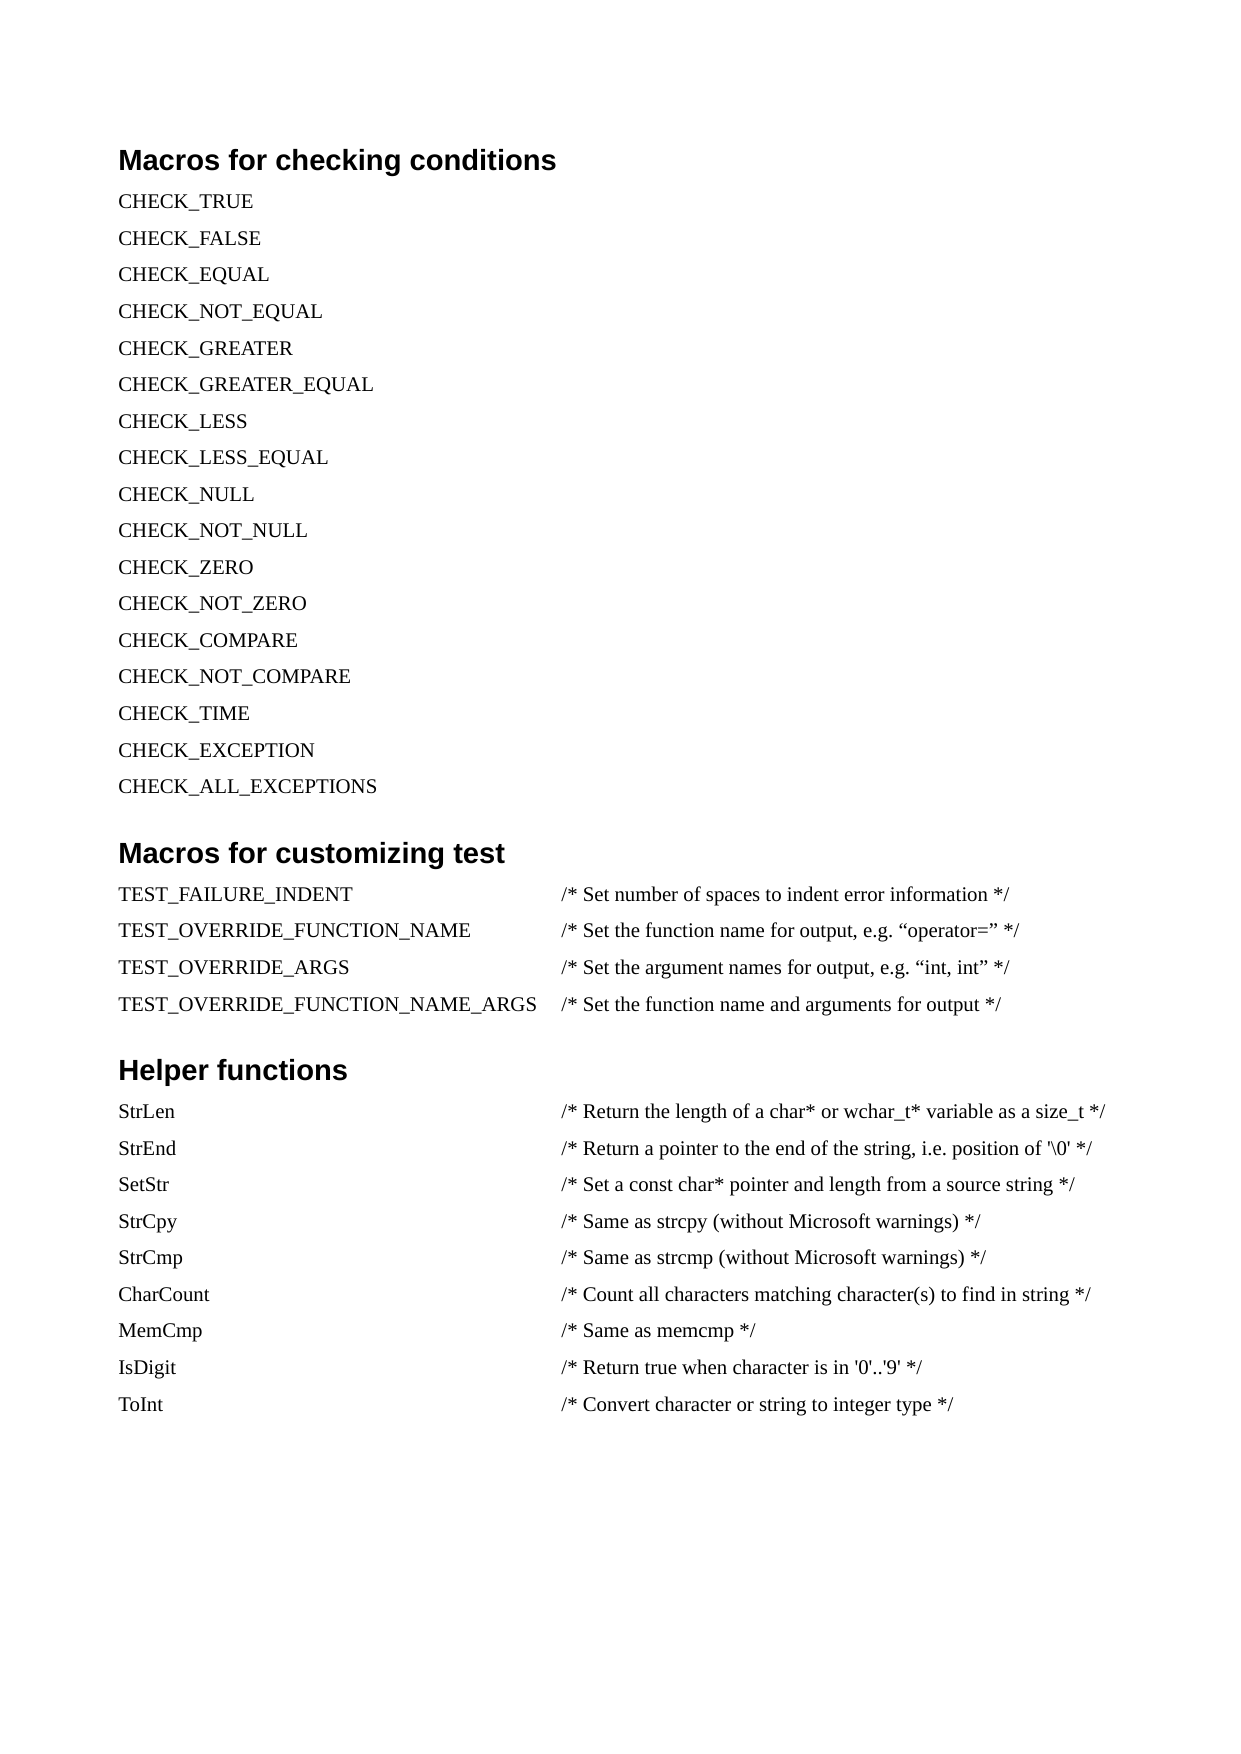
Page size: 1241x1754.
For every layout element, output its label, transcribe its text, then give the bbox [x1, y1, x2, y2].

text StrCpy /* Same as strcpy (without Microsoft warnings) */ [118, 1209, 1122, 1233]
text CHECK_ALL_EXCEPTIONS [118, 774, 1122, 798]
text CHECK_EXCEPTION [118, 738, 1122, 762]
text IsDigit /* Return true when character is in '0'..'9' */ [118, 1355, 1122, 1379]
text CHECK_LESS [118, 408, 1122, 433]
text CHECK_NOT_EQUAL [118, 299, 1122, 323]
text CHECK_TRUE [118, 189, 1122, 213]
text CHECK_NOT_ZERO [118, 591, 1122, 615]
text CHECK_NOT_NULL [118, 518, 1122, 542]
text CHECK_EQUAL [118, 262, 1122, 286]
text CHECK_GREATER_EQUAL [118, 372, 1122, 396]
text CHECK_GREATER [118, 335, 1122, 359]
text CharCount /* Count all characters matching character(s) to find in string */ [118, 1282, 1122, 1306]
text CHECK_TIME [118, 701, 1122, 725]
text MemCmp /* Same as memcmp */ [118, 1318, 1122, 1342]
text CHECK_FALSE [118, 226, 1122, 250]
text CHECK_NOT_COMPARE [118, 664, 1122, 688]
text SetStr /* Set a const char* pointer and length from a source string */ [118, 1172, 1122, 1196]
text StrLen /* Return the length of a char* or wchar_t* variable as a size_t */ [118, 1099, 1122, 1123]
text CHECK_LESS_EQUAL [118, 445, 1122, 469]
subtitle Macros for customizing test [118, 836, 1122, 869]
text CHECK_NULL [118, 482, 1122, 506]
subtitle Macros for checking conditions [118, 143, 1122, 177]
text TEST_OVERRIDE_FUNCTION_NAME /* Set the function name for output, e.g. “operator=” */ [118, 918, 1122, 942]
text StrEnd /* Return a pointer to the end of the string, i.e. position of '\0' */ [118, 1136, 1122, 1160]
text TEST_FAILURE_INDENT /* Set number of spaces to indent error information */ [118, 882, 1122, 906]
subtitle Helper functions [118, 1053, 1122, 1087]
text TEST_OVERRIDE_FUNCTION_NAME_ARGS /* Set the function name and arguments for output */ [118, 991, 1122, 1016]
text CHECK_ZERO [118, 555, 1122, 579]
text ToInt /* Convert character or string to integer type */ [118, 1392, 1122, 1416]
text CHECK_COMPARE [118, 628, 1122, 652]
text StrCmp /* Same as strcmp (without Microsoft warnings) */ [118, 1245, 1122, 1269]
text TEST_OVERRIDE_ARGS /* Set the argument names for output, e.g. “int, int” */ [118, 955, 1122, 979]
